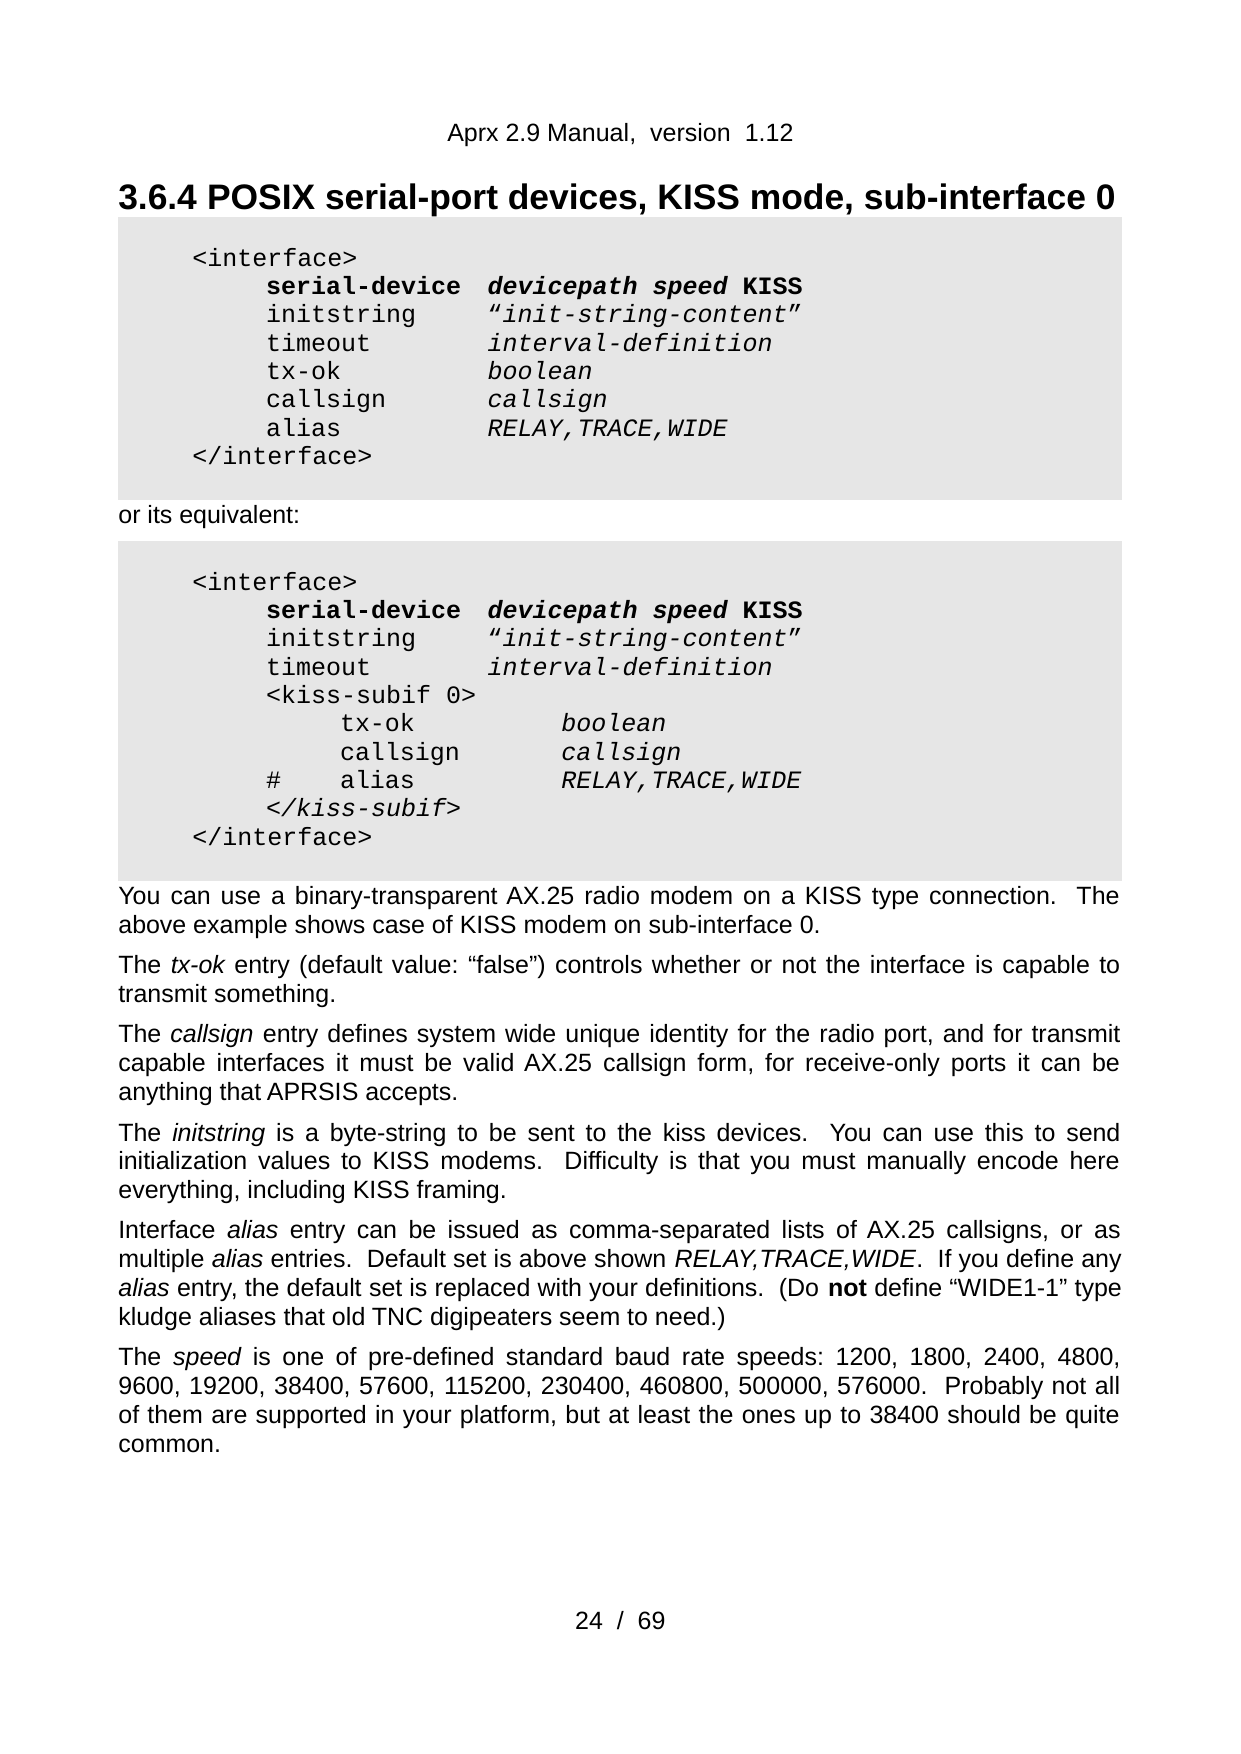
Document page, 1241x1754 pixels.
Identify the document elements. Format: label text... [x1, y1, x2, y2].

text </kiss-subif> [118, 796, 1122, 824]
text Interface alias entry can be issued as comma-separated lists of AX.25 callsigns, or as multiple alias entries. Default set is above shown RELAY,TRACE,WIDE. If you define any alias entry, the default set is replaced with your definitions. (Do not define “WIDE1-1” type kludge aliases that old TNC digipeaters seem to need.) [118, 1216, 1122, 1331]
text <interface> serial-device devicepath speed KISS initstring “init-string-content” timeout interval-definition tx-ok boolean callsign callsign alias RELAY,TRACE,WIDE </interface> [118, 245, 1122, 472]
text callsign callsign [118, 739, 1122, 768]
text tx-ok boolean [118, 711, 1122, 739]
text The tx-ok entry (default value: “false”) controls whether or not the interface is capable to transmit something. [118, 950, 1122, 1008]
text or its equivalent: [118, 500, 1122, 529]
text The initstring is a byte-string to be sent to the kiss devices. You can use this to send initialization values to KISS modems. Difficulty is that you must manually encode here everything, including KISS framing. [118, 1117, 1122, 1204]
text The speed is one of pre-defined standard baud rate speeds: 1200, 1800, 2400, 4800, 9600, 19200, 38400, 57600, 115200, 230400, 460800, 500000, 576000. Probably not all of them are supported in your platform, but at least the ones up to 38400 should be quite common. [118, 1342, 1122, 1457]
text The callsign entry defines system wide unique identity for the radio port, and for transmit capable interfaces it must be valid AX.25 callsign form, for receive-only ports it can be anything that APRSIS accepts. [118, 1019, 1122, 1106]
subtitle POSIX serial-port devices, KISS mode, sub-interface 0 [118, 176, 1122, 217]
text <interface> serial-device devicepath speed KISS initstring “init-string-content” timeout interval-definition <kiss-subif 0> [118, 569, 1122, 711]
text You can use a binary-transparent AX.25 radio modem on a KISS type connection. The above example shows case of KISS modem on sub-interface 0. [118, 881, 1122, 938]
text </interface> [118, 824, 1122, 853]
text # alias RELAY,TRACE,WIDE [118, 768, 1122, 796]
